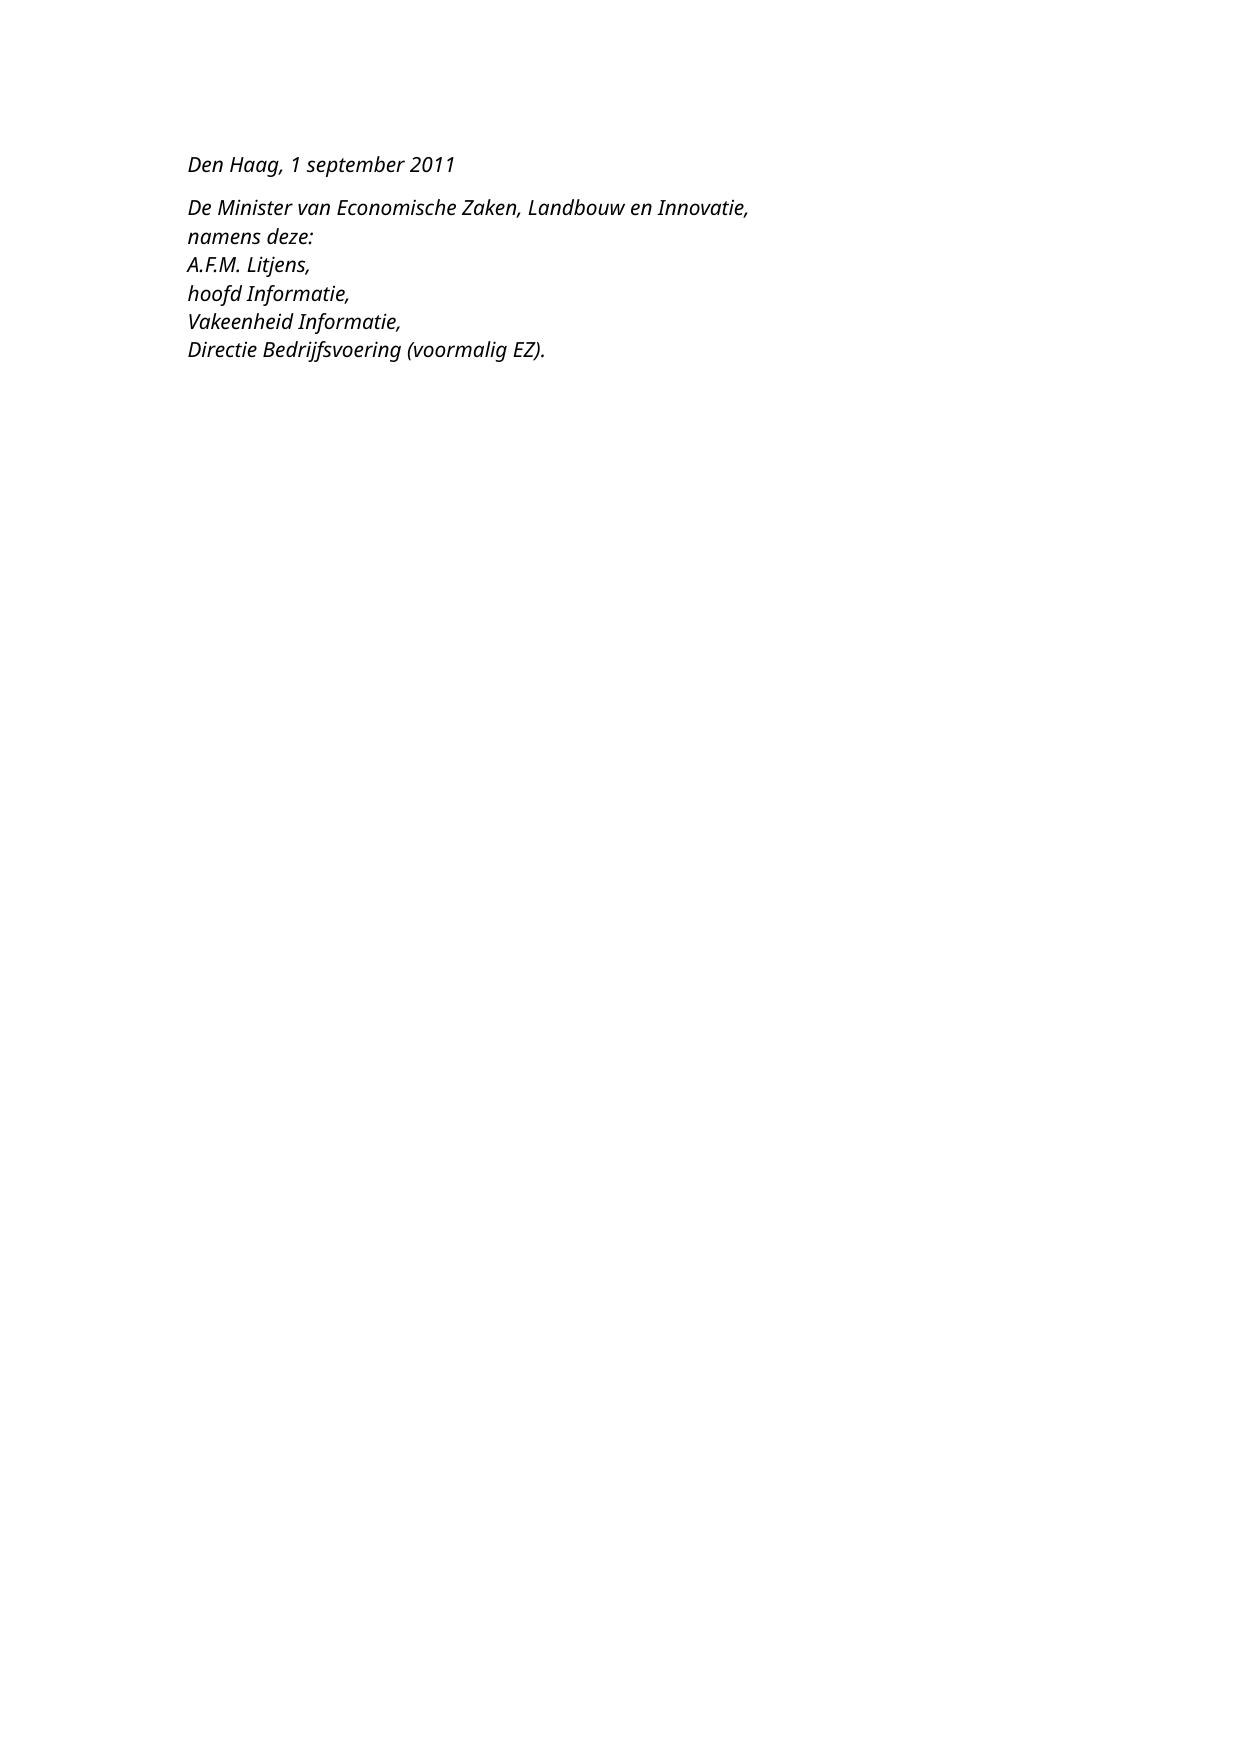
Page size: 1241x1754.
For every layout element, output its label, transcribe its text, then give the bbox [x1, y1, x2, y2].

text namens deze: [187, 222, 1053, 250]
text Den Haag, 1 september 2011 [187, 150, 1053, 178]
text hoofd Informatie, [187, 279, 1053, 307]
text Directie Bedrijfsvoering (voormalig EZ). [187, 336, 1053, 364]
text Vakeenheid Informatie, [187, 307, 1053, 336]
text De Minister van Economische Zaken, Landbouw en Innovatie, [187, 193, 1053, 222]
text A.F.M. Litjens, [187, 250, 1053, 279]
